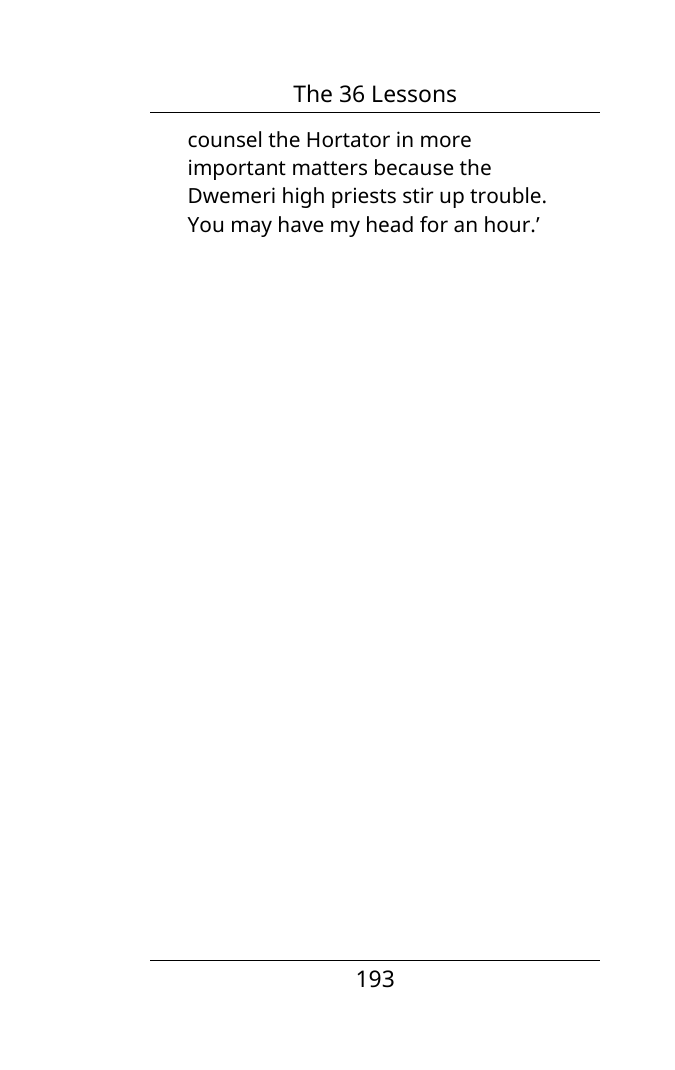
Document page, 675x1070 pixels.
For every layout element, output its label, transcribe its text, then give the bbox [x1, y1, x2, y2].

text counsel the Hortator in more important matters because the Dwemeri high priests stir up trouble. You may have my head for an hour.’ [187, 125, 562, 238]
